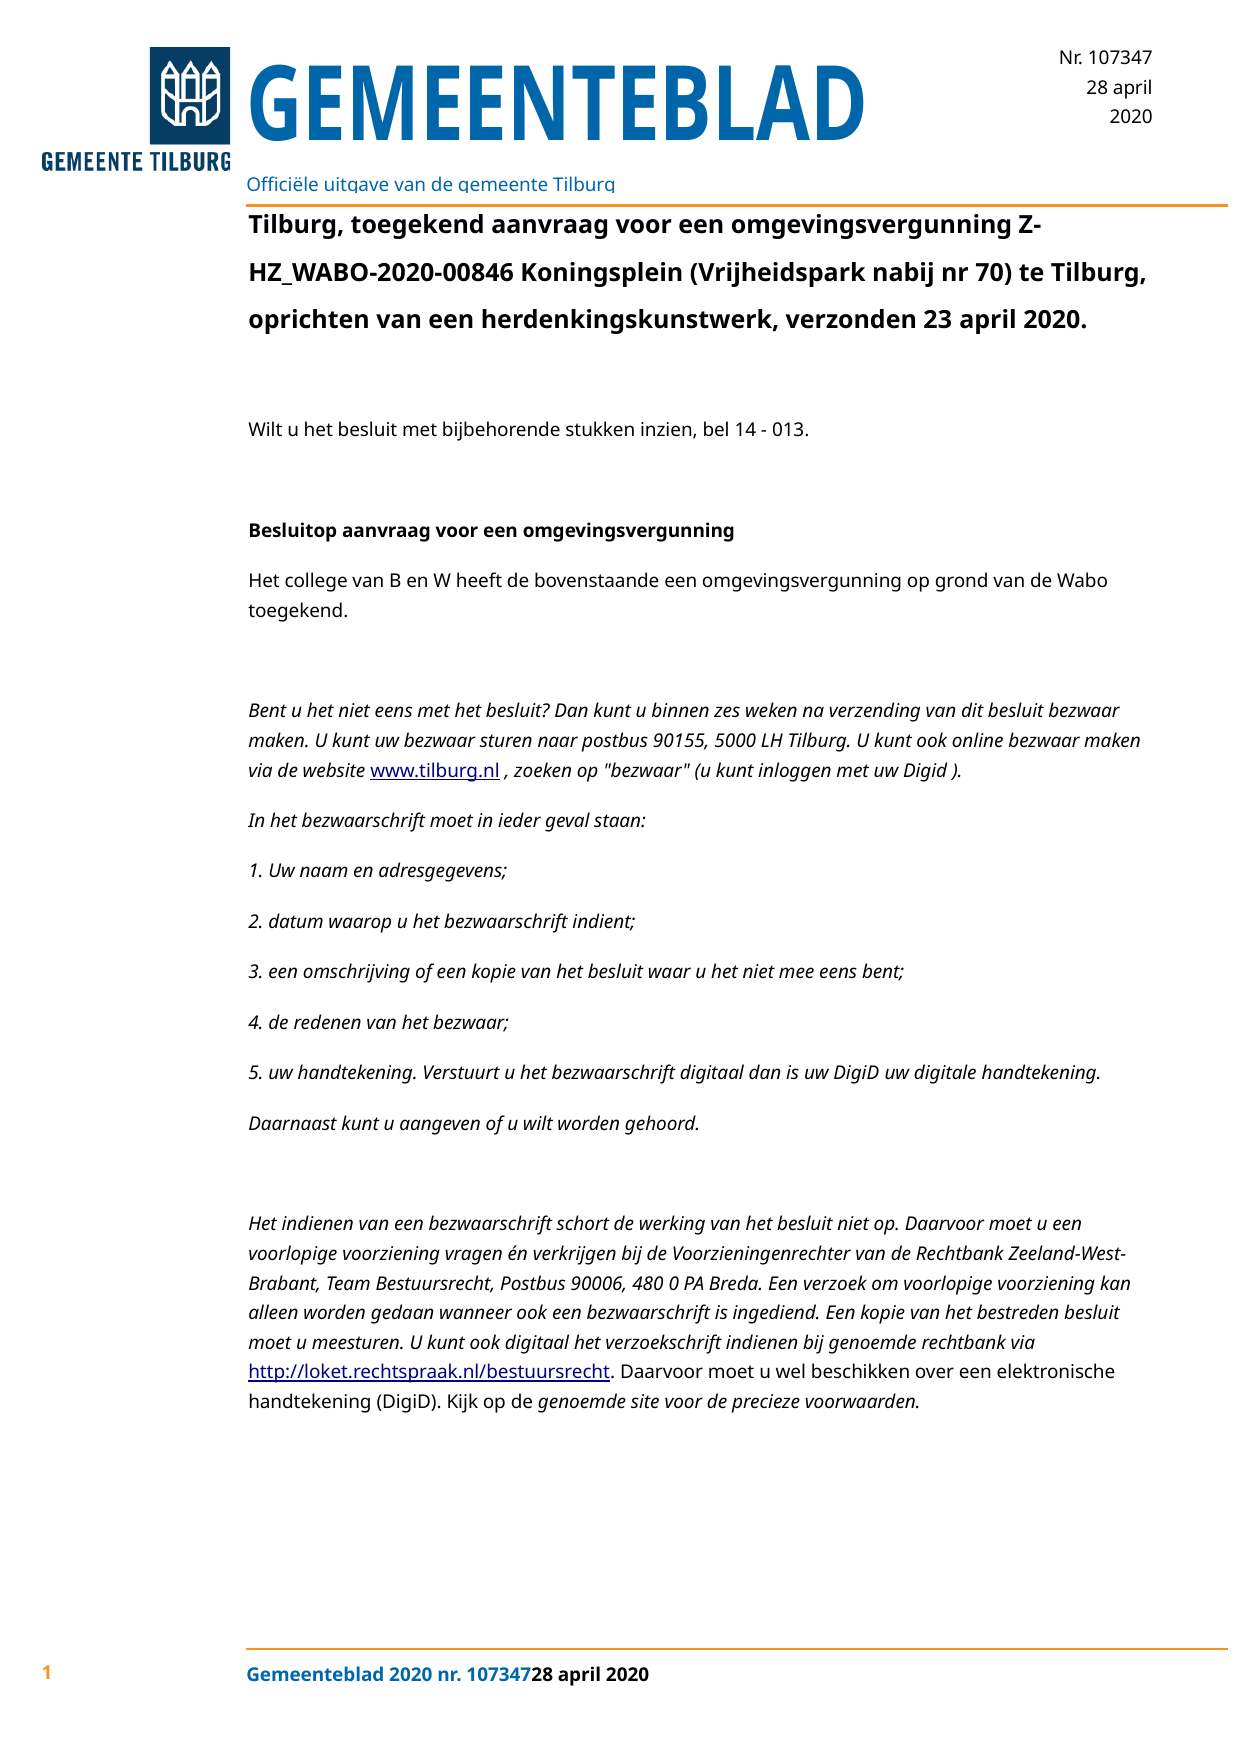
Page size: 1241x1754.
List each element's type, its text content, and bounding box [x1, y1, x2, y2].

text 1. Uw naam en adresgegevens; [248, 858, 1152, 883]
picture [41, 47, 231, 172]
text 5. uw handtekening. Verstuurt u het bezwaarschrift digitaal dan is uw DigiD uw digitale handtekening. [248, 1059, 1152, 1085]
text Wilt u het besluit met bijbehorende stukken inzien, bel 14 - 013. [248, 416, 1152, 442]
text In het bezwaarschrift moet in ieder geval staan: [248, 807, 1152, 833]
text Het indienen van een bezwaarschrift schort de werking van het besluit niet op. Daarvoor moet u een voorlopige voorziening vragen én verkrijgen bij de Voorzieningenrechter van de Rechtbank Zeeland-West-Brabant, Team Bestuursrecht, Postbus 90006, 480 0 PA Breda. Een verzoek om voorlopige voorziening kan alleen worden gedaan wanneer ook een bezwaarschrift is ingediend. Een kopie van het bestreden besluit moet u meesturen. U kunt ook digitaal het verzoekschrift indienen bij genoemde rechtbank via http://loket.rechtspraak.nl/bestuursrecht. Daarvoor moet u wel beschikken over een elektronische handtekening (DigiD). Kijk op de genoemde site voor de precieze voorwaarden. [248, 1211, 1152, 1414]
text Tilburg, toegekend aanvraag voor een omgevingsvergunning Z-HZ_WABO-2020-00846 Koningsplein (Vrijheidspark nabij nr 70) te Tilburg, oprichten van een herdenkingskunstwerk, verzonden 23 april 2020. [248, 207, 1152, 336]
text Bent u het niet eens met het besluit? Dan kunt u binnen zes weken na verzending van dit besluit bezwaar maken. U kunt uw bezwaar sturen naar postbus 90155, 5000 LH Tilburg. U kunt ook online bezwaar maken via de website www.tilburg.nl , zoeken op "bezwaar" (u kunt inloggen met uw Digid ). [248, 698, 1152, 782]
text 2. datum waarop u het bezwaarschrift indient; [248, 908, 1152, 934]
text 4. de redenen van het bezwaar; [248, 1009, 1152, 1034]
text 3. een omschrijving of een kopie van het besluit waar u het niet mee eens bent; [248, 958, 1152, 984]
text Besluitop aanvraag voor een omgevingsvergunning [248, 517, 1152, 542]
text Daarnaast kunt u aangeven of u wilt worden gehoord. [248, 1110, 1152, 1135]
text Het college van B en W heeft de bovenstaande een omgevingsvergunning op grond van de Wabo toegekend. [248, 567, 1152, 622]
